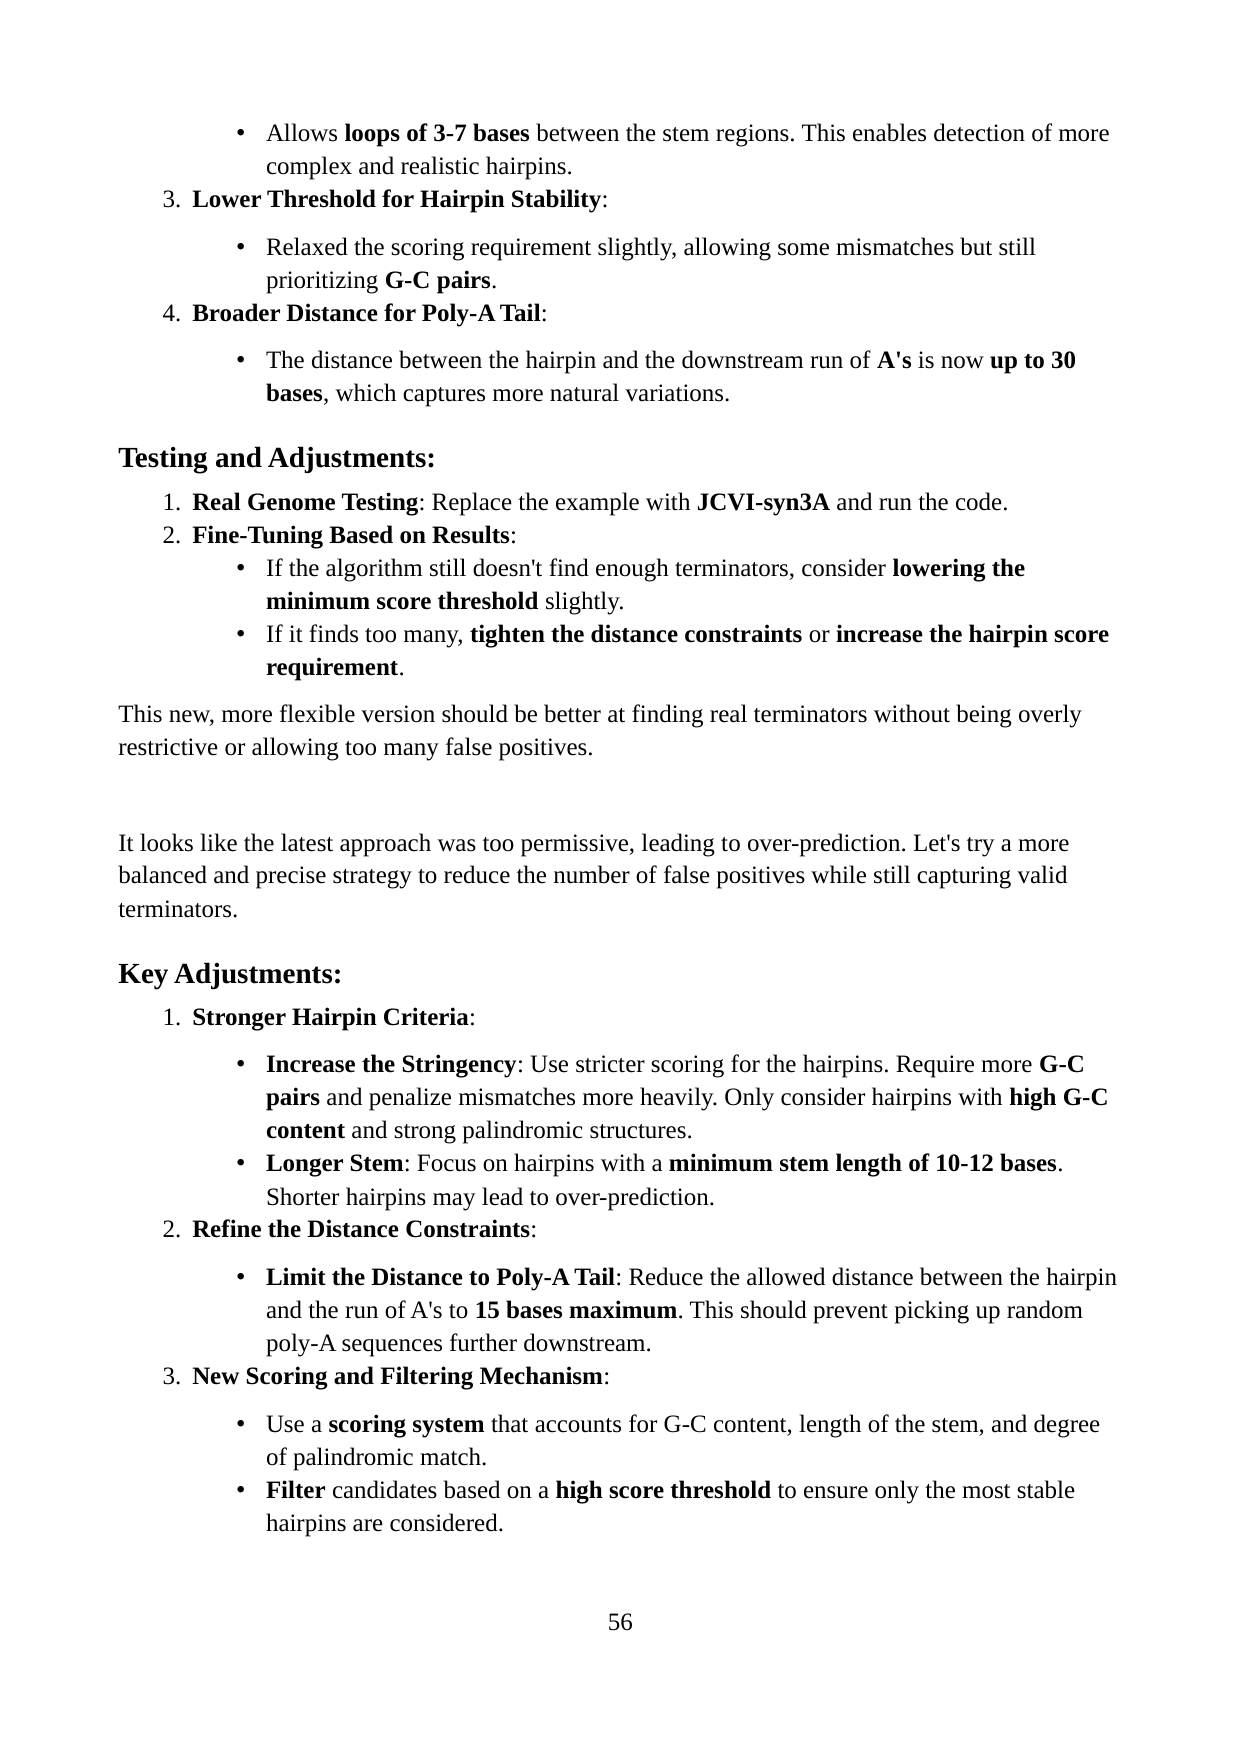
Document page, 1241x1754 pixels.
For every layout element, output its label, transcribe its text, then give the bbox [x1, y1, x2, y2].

list Increase the Stringency: Use stricter scoring for the hairpins. Require more G-C pairs and penalize mismatches more heavily. Only consider hairpins with high G-C content and strong palindromic structures. [236, 1049, 1122, 1144]
list Broader Distance for Poly-A Tail: [162, 298, 1122, 327]
list Use a scoring system that accounts for G-C content, length of the stem, and degree of palindromic match. [236, 1409, 1122, 1471]
list Lower Threshold for Hairpin Stability: [162, 184, 1122, 213]
list The distance between the hairpin and the downstream run of A's is now up to 30 bases, which captures more natural variations. [236, 345, 1122, 407]
list If the algorithm still doesn't find enough terminators, consider lowering the minimum score threshold slightly. [236, 553, 1122, 614]
list Stronger Hairpin Criteria: [162, 1002, 1122, 1031]
list New Scoring and Filtering Mechanism: [162, 1361, 1122, 1390]
list Allows loops of 3-7 bases between the stem regions. This enables detection of more complex and realistic hairpins. [236, 118, 1122, 180]
list Longer Stem: Focus on hairpins with a minimum stem length of 10-12 bases. Shorter hairpins may lead to over-prediction. [236, 1148, 1122, 1210]
text It looks like the latest approach was too permissive, leading to over-prediction. Let's try a more balanced and precise strategy to reduce the number of false positives while still capturing valid terminators. [118, 828, 1122, 922]
list Refine the Distance Constraints: [162, 1214, 1122, 1243]
subtitle Key Adjustments: [118, 956, 1122, 989]
subtitle Testing and Adjustments: [118, 441, 1122, 474]
list If it finds too many, tighten the distance constraints or increase the hairpin score requirement. [236, 619, 1122, 681]
list Fine-Tuning Based on Results: [162, 520, 1122, 548]
list Real Genome Testing: Replace the example with JCVI-syn3A and run the code. [162, 487, 1122, 515]
list Limit the Distance to Poly-A Tail: Reduce the allowed distance between the hairpin and the run of A's to 15 bases maximum. This should prevent picking up random poly-A sequences further downstream. [236, 1262, 1122, 1357]
list Filter candidates based on a high score threshold to ensure only the most stable hairpins are considered. [236, 1475, 1122, 1537]
text This new, more flexible version should be better at finding real terminators without being overly restrictive or allowing too many false positives. [118, 699, 1122, 761]
list Relaxed the scoring requirement slightly, allowing some mismatches but still prioritizing G-C pairs. [236, 232, 1122, 293]
